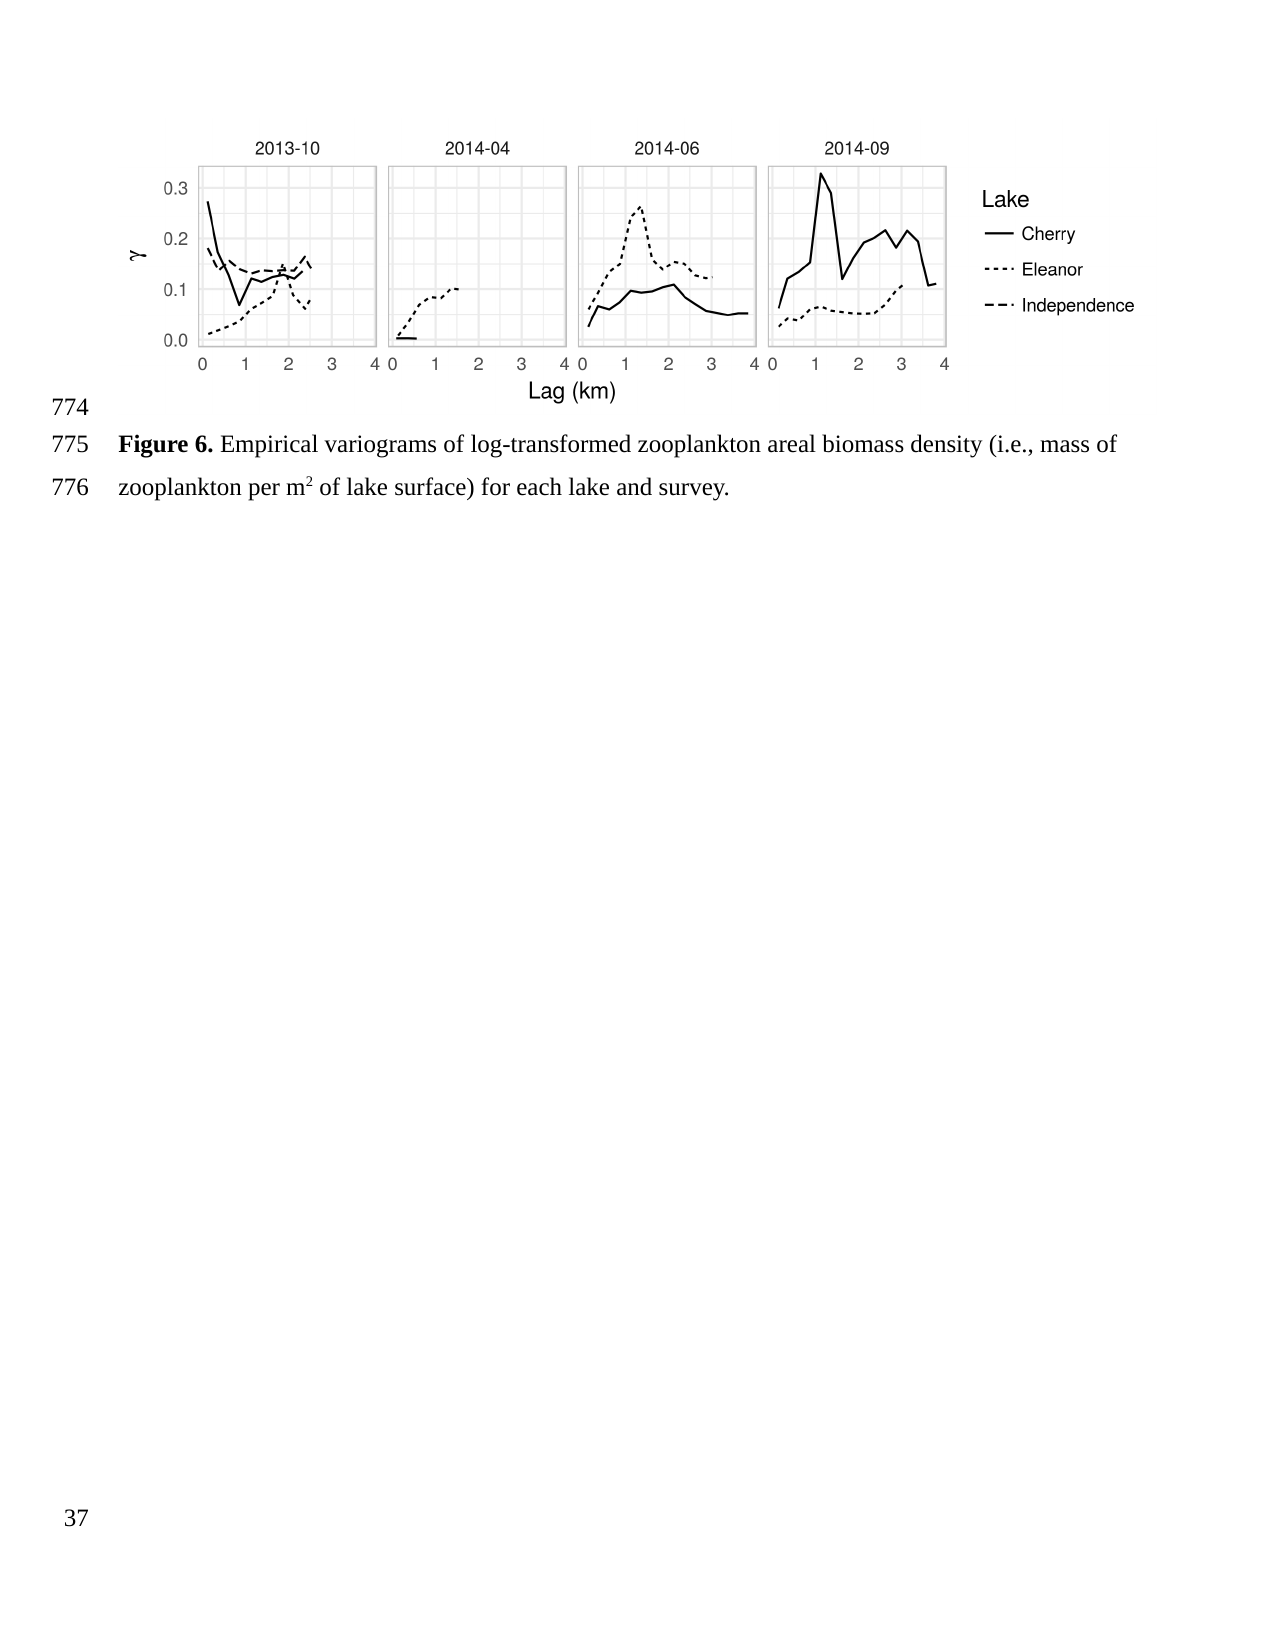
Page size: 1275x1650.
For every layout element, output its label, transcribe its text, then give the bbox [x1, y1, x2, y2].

text Figure 6. Empirical variograms of log-transformed zooplankton areal biomass density (i.e., mass of zooplankton per m2 of lake surface) for each lake and survey. [118, 429, 1157, 501]
picture [118, 118, 1157, 415]
